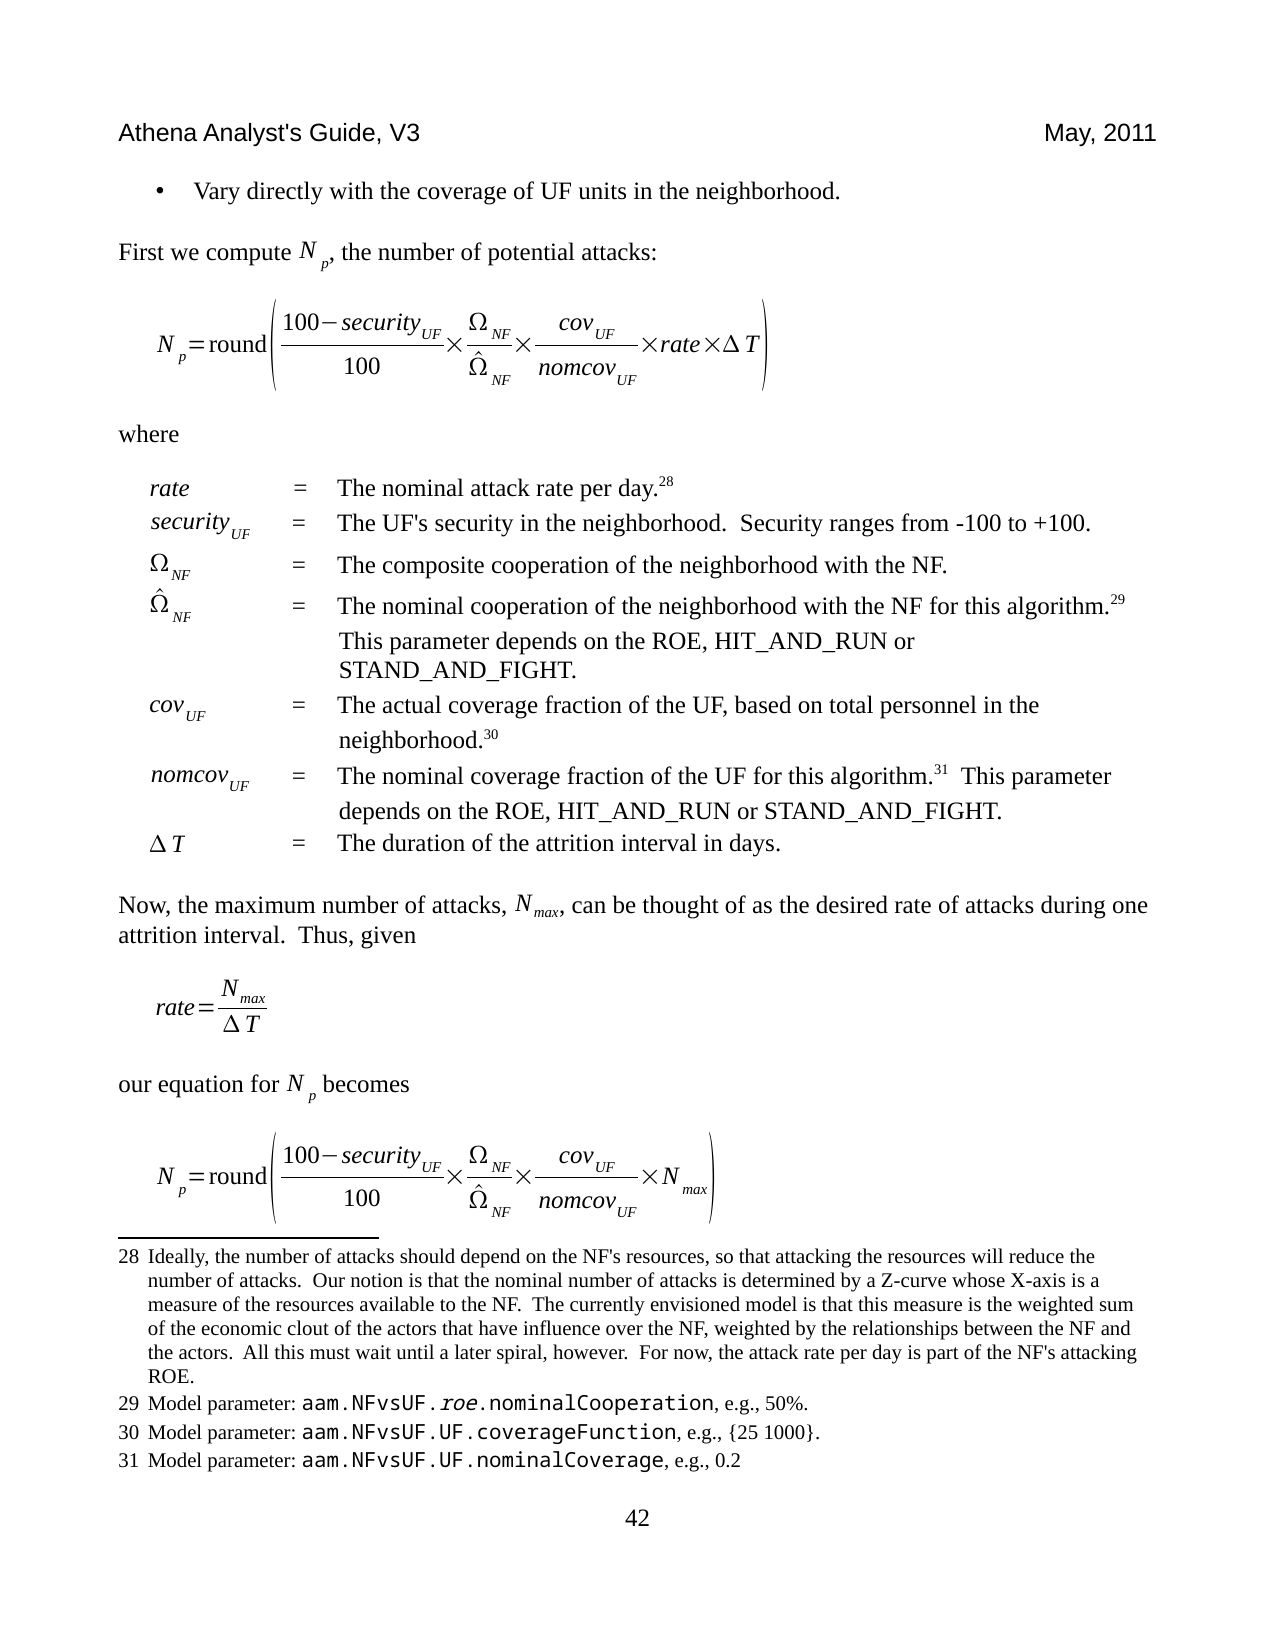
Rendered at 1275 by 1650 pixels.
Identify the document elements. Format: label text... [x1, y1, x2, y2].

text rate = The nominal attack rate per day. [149, 473, 1157, 502]
text = The duration of the attrition interval in days. [149, 825, 1157, 861]
text First we compute , the number of potential attacks: [118, 231, 1157, 272]
text = The actual coverage fraction of the UF, based on total personnel in the neighborhood. [149, 684, 1157, 754]
text Model parameter: aam.NFvsUF.roe.nominalCooperation, e.g., 50%. [118, 1388, 1157, 1417]
text = The nominal coverage fraction of the UF for this algorithm. This parameter depends on the ROE, HIT_AND_RUN or STAND_AND_FIGHT. [149, 754, 1157, 825]
text Model parameter: aam.NFvsUF.UF.coverageFunction, e.g., {25 1000}. [118, 1417, 1157, 1445]
text = The UF's security in the neighborhood. Security ranges from -100 to +100. [149, 502, 1157, 543]
text where [118, 419, 1157, 447]
text = The composite cooperation of the neighborhood with the NF. [149, 543, 1157, 585]
list Vary directly with the coverage of UF units in the neighborhood. [156, 176, 1157, 205]
text Model parameter: aam.NFvsUF.UF.nominalCoverage, e.g., 0.2 [118, 1445, 1157, 1474]
text our equation for becomes [118, 1063, 1157, 1104]
text Ideally, the number of attacks should depend on the NF's resources, so that attacking the resources will reduce the number of attacks. Our notion is that the nominal number of attacks is determined by a Z-curve whose X-axis is a measure of the resources available to the NF. The currently envisioned model is that this measure is the weighted sum of the economic clout of the actors that have influence over the NF, weighted by the relationships between the NF and the actors. All this must wait until a later spiral, however. For now, the attack rate per day is part of the NF's attacking ROE. [118, 1244, 1157, 1388]
text Now, the maximum number of attacks, , can be thought of as the desired rate of attacks during one attrition interval. Thus, given [118, 889, 1157, 949]
text = The nominal cooperation of the neighborhood with the NF for this algorithm. This parameter depends on the ROE, HIT_AND_RUN or STAND_AND_FIGHT. [149, 585, 1157, 684]
